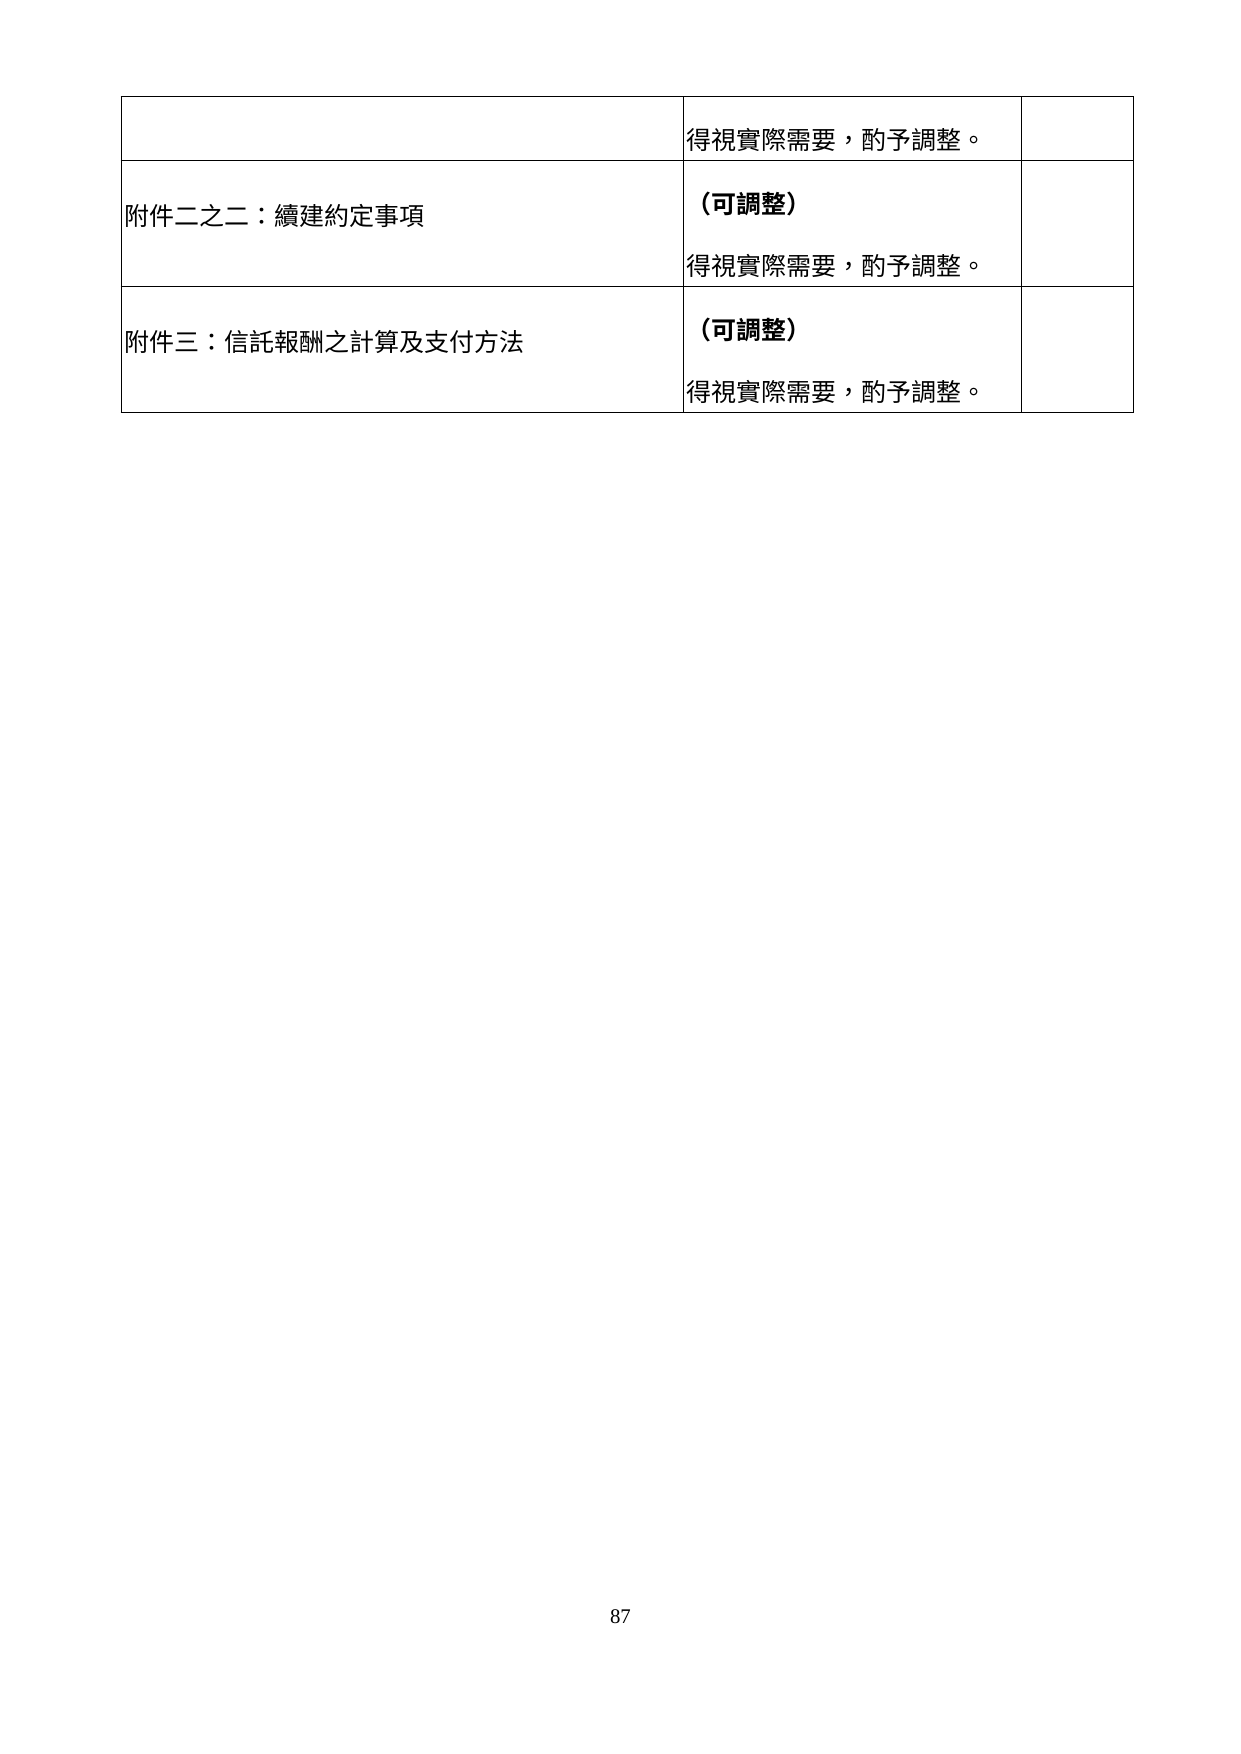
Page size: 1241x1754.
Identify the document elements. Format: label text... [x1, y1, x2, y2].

table_cell 得視實際需要，酌予調整。 [684, 97, 1021, 160]
table_cell [1022, 287, 1133, 412]
table_cell [1022, 161, 1133, 286]
table_cell [1022, 97, 1133, 160]
table_cell （可調整） 得視實際需要，酌予調整。 [684, 161, 1021, 286]
table_cell 附件三：信託報酬之計算及支付方法 [122, 287, 683, 412]
table_cell 附件二之二：續建約定事項 [122, 161, 683, 286]
table_cell （可調整） 得視實際需要，酌予調整。 [684, 287, 1021, 412]
table_cell [122, 97, 683, 160]
